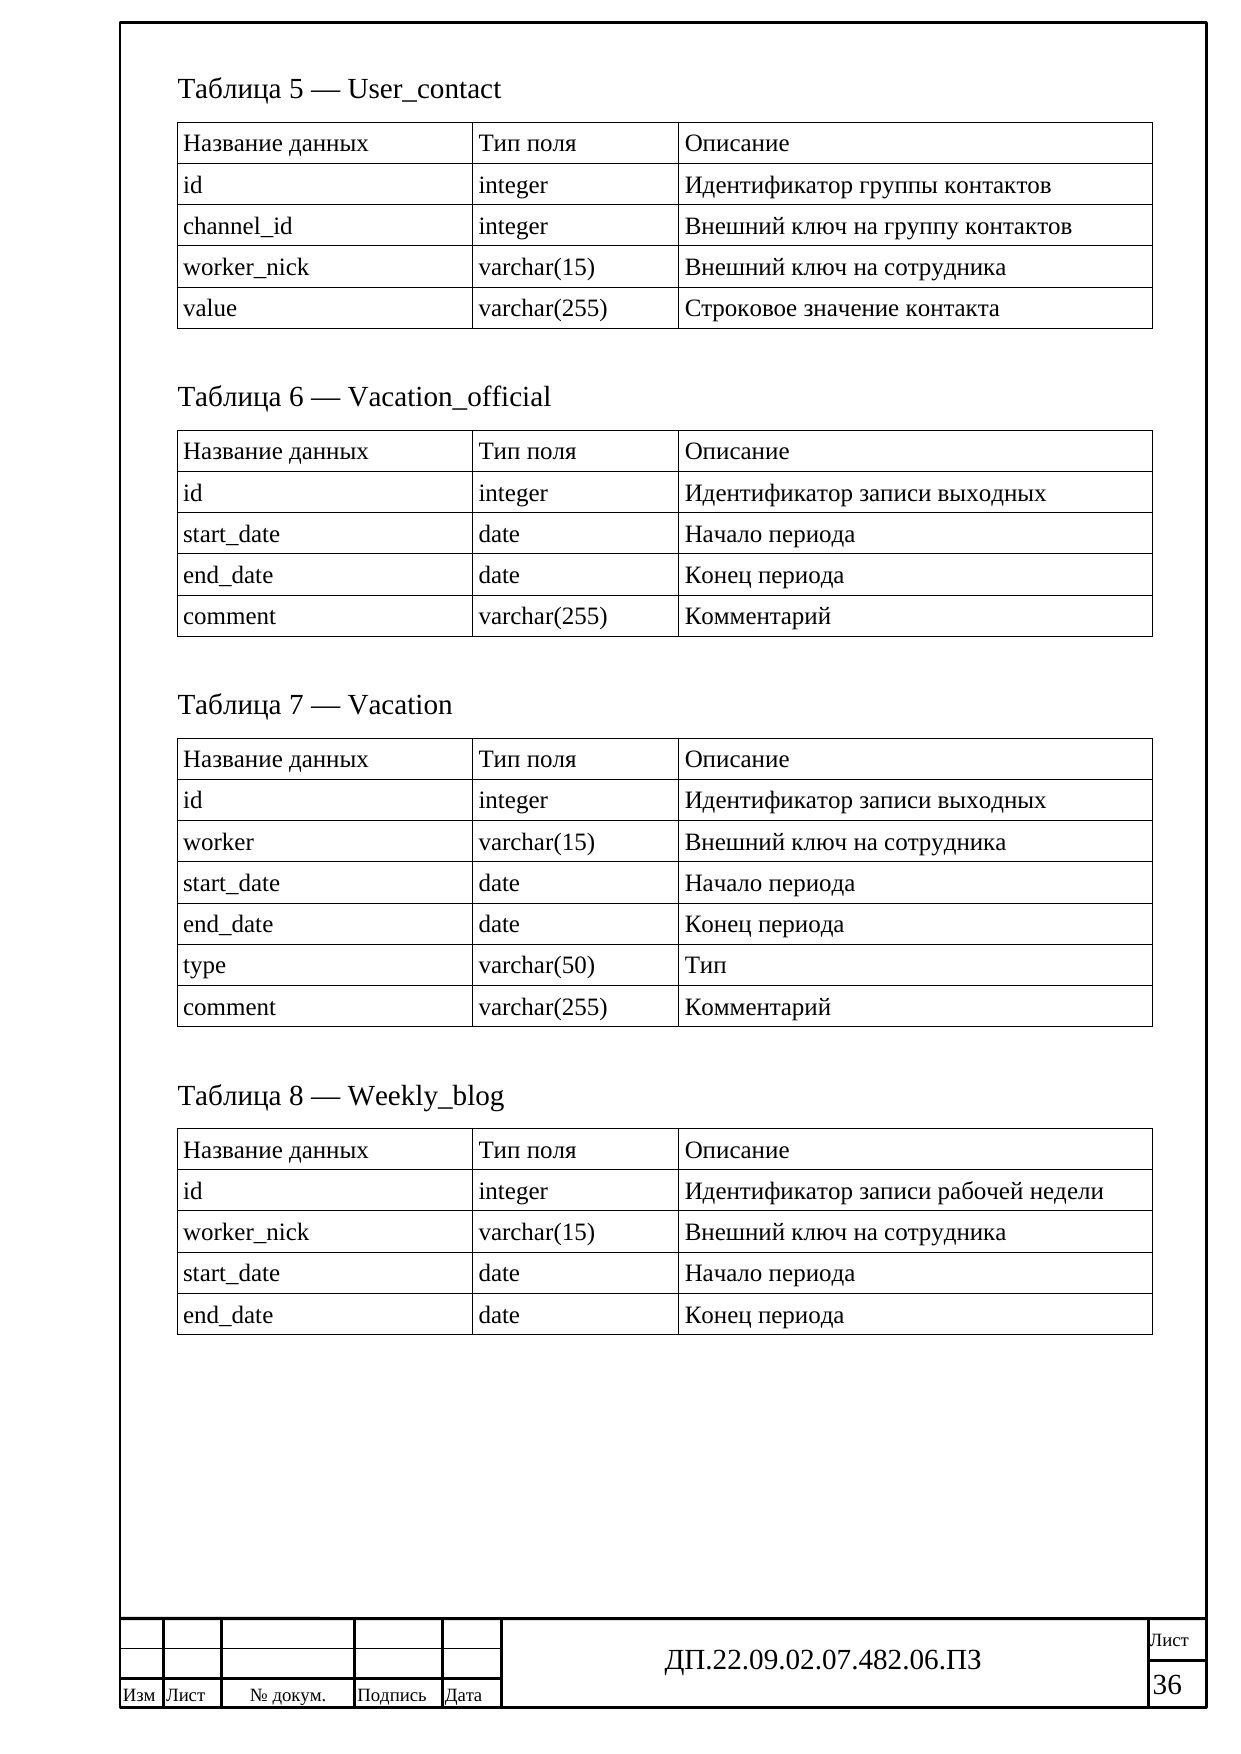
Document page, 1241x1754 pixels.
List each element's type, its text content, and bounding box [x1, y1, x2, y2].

table_header Название данных [178, 1129, 472, 1169]
table_header Описание [679, 123, 1152, 163]
table_cell integer [473, 164, 678, 204]
table_cell Идентификатор записи выходных [679, 780, 1152, 820]
table_header Название данных [178, 431, 472, 471]
text Таблица 7 — Vacation [177, 687, 1152, 721]
table_header Описание [679, 431, 1152, 471]
table_cell end_date [178, 1294, 472, 1334]
table_header Тип поля [473, 123, 678, 163]
table_cell end_date [178, 554, 472, 594]
text Таблица 5 — User_contact [177, 71, 1152, 105]
table_cell end_date [178, 904, 472, 944]
table_header Описание [679, 739, 1152, 779]
table_cell Комментарий [679, 596, 1152, 636]
table_cell integer [473, 780, 678, 820]
table_cell varchar(50) [473, 945, 678, 985]
table_cell date [473, 862, 678, 902]
table_cell Тип [679, 945, 1152, 985]
table_cell Строковое значение контакта [679, 288, 1152, 328]
table_cell varchar(15) [473, 1211, 678, 1252]
table_cell Внешний ключ на сотрудника [679, 1211, 1152, 1252]
table_cell varchar(255) [473, 986, 678, 1026]
table_cell Идентификатор записи рабочей недели [679, 1170, 1152, 1210]
table_cell start_date [178, 513, 472, 553]
table_cell date [473, 1294, 678, 1334]
table_cell channel_id [178, 205, 472, 245]
table_cell id [178, 780, 472, 820]
table_cell comment [178, 596, 472, 636]
table_cell varchar(255) [473, 288, 678, 328]
table_cell id [178, 1170, 472, 1210]
table_cell date [473, 904, 678, 944]
text Таблица 6 — Vacation_official [177, 379, 1152, 413]
table_header Название данных [178, 123, 472, 163]
table_cell Начало периода [679, 513, 1152, 553]
table_cell Начало периода [679, 862, 1152, 902]
table_cell varchar(15) [473, 821, 678, 861]
table_cell Конец периода [679, 1294, 1152, 1334]
table_cell Внешний ключ на сотрудника [679, 246, 1152, 287]
table_cell Внешний ключ на сотрудника [679, 821, 1152, 861]
table_header Тип поля [473, 739, 678, 779]
text Таблица 8 — Weekly_blog [177, 1078, 1152, 1111]
table_cell Идентификатор записи выходных [679, 472, 1152, 512]
table_cell value [178, 288, 472, 328]
table_header Тип поля [473, 1129, 678, 1169]
table_cell worker_nick [178, 1211, 472, 1252]
table_cell type [178, 945, 472, 985]
table_cell Идентификатор группы контактов [679, 164, 1152, 204]
table_cell Начало периода [679, 1253, 1152, 1293]
table_cell Комментарий [679, 986, 1152, 1026]
table_header Название данных [178, 739, 472, 779]
table_cell integer [473, 472, 678, 512]
table_cell worker [178, 821, 472, 861]
table_cell start_date [178, 1253, 472, 1293]
table_cell varchar(15) [473, 246, 678, 287]
table_cell id [178, 164, 472, 204]
table_cell start_date [178, 862, 472, 902]
table_cell comment [178, 986, 472, 1026]
table_cell Конец периода [679, 904, 1152, 944]
table_cell integer [473, 205, 678, 245]
table_cell worker_nick [178, 246, 472, 287]
table_cell date [473, 513, 678, 553]
table_cell id [178, 472, 472, 512]
table_header Тип поля [473, 431, 678, 471]
table_cell date [473, 554, 678, 594]
table_header Описание [679, 1129, 1152, 1169]
table_cell integer [473, 1170, 678, 1210]
table_cell Внешний ключ на группу контактов [679, 205, 1152, 245]
table_cell date [473, 1253, 678, 1293]
table_cell varchar(255) [473, 596, 678, 636]
table_cell Конец периода [679, 554, 1152, 594]
